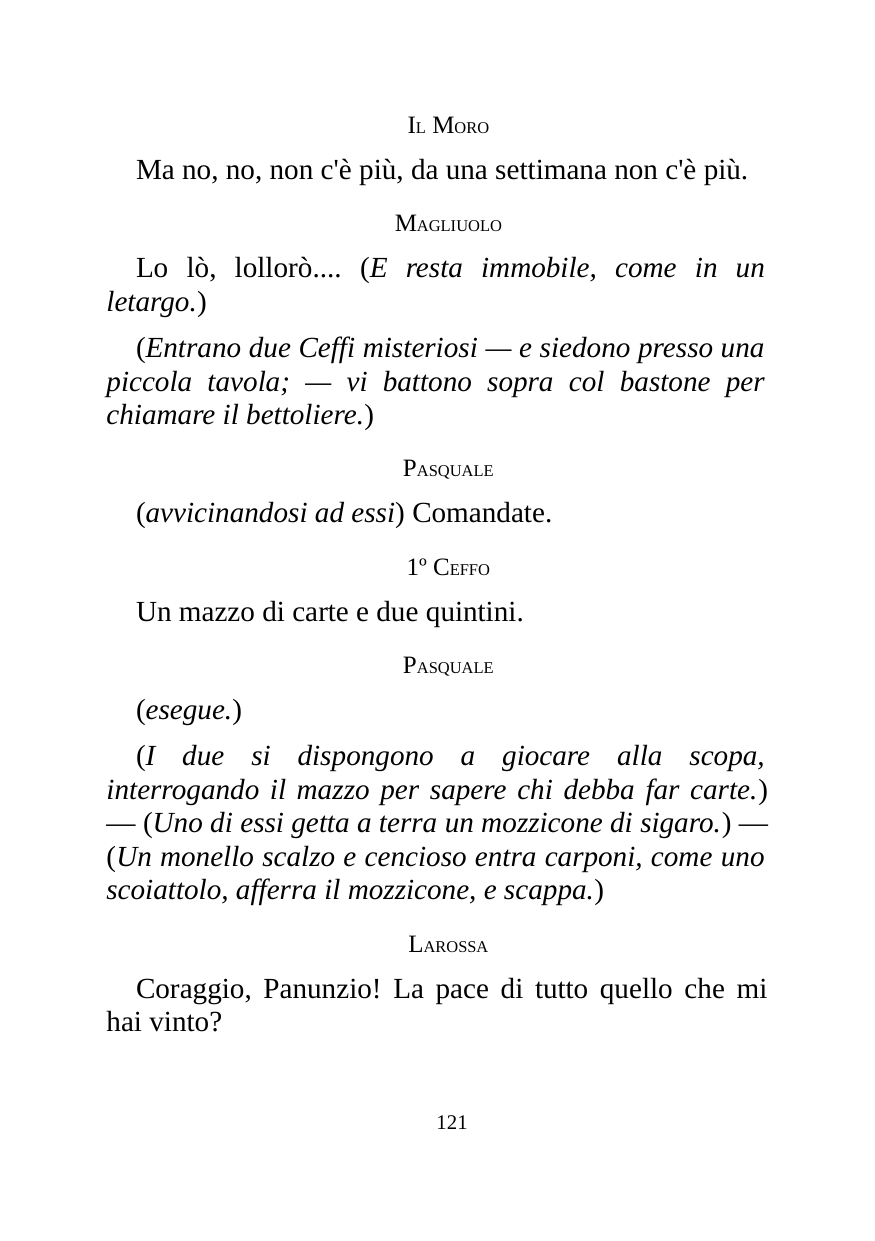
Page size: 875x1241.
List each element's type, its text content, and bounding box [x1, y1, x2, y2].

text Lo lò, lollorò.... (E resta immobile, come in un letargo.) [106, 251, 768, 318]
text Un mazzo di carte e due quintini. [106, 594, 768, 627]
text Coraggio, Panunzio! La pace di tutto quello che mi hai vinto? [106, 971, 768, 1038]
text Ma no, no, non c'è più, da una settimana non c'è più. [106, 152, 768, 186]
text Magliuolo [106, 204, 768, 238]
text Pasquale [106, 646, 768, 680]
text (avvicinandosi ad essi) Comandate. [106, 496, 768, 529]
text Larossa [106, 925, 768, 958]
text Pasquale [106, 449, 768, 483]
text (I due si dispongono a giocare alla scopa, interrogando il mazzo per sapere chi debba far carte.) — (Uno di essi getta a terra un mozzicone di sigaro.) — (Un monello scalzo e cencioso entra carponi, come uno scoiattolo, afferra il mozzicone, e scappa.) [106, 738, 768, 906]
text 1º Ceffo [106, 548, 768, 581]
text Il Moro [106, 106, 768, 140]
text (esegue.) [106, 692, 768, 726]
text (Entrano due Ceffi misteriosi — e siedono presso una piccola tavola; — vi battono sopra col bastone per chiamare il bettoliere.) [106, 330, 768, 431]
